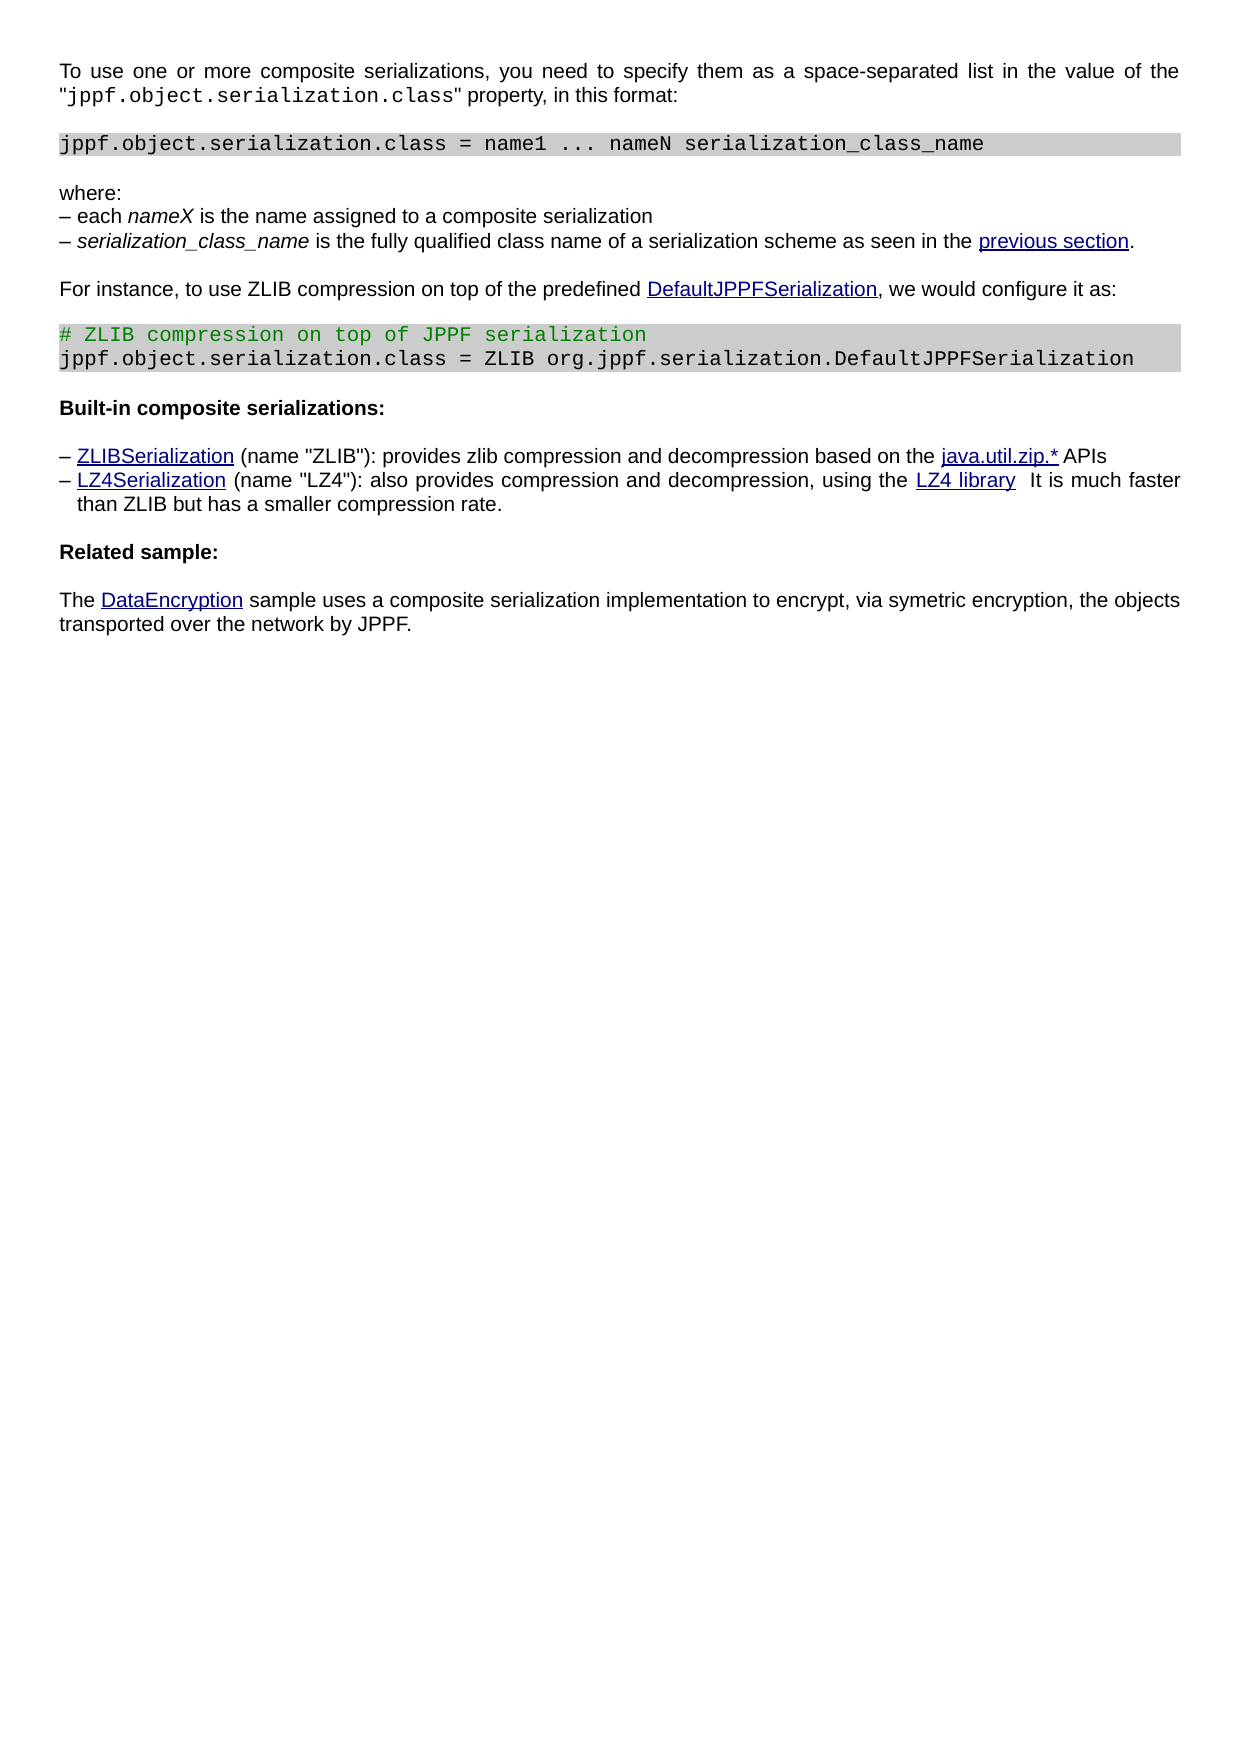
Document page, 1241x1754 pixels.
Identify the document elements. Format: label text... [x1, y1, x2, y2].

list ZLIBSerialization (name "ZLIB"): provides zlib compression and decompression based on the java.util.zip.* APIs [59, 443, 1181, 468]
list each nameX is the name assigned to a composite serialization [59, 204, 1181, 228]
list serialization_class_name is the fully qualified class name of a serialization scheme as seen in the previous section. [59, 228, 1181, 252]
text jppf.object.serialization.class = ZLIB org.jppf.serialization.DefaultJPPFSerialization [59, 348, 1181, 372]
text Related sample: [59, 539, 1181, 563]
text jppf.object.serialization.class = name1 ... nameN serialization_class_name [59, 133, 1181, 156]
text where: [59, 180, 1181, 204]
text The DataEncryption sample uses a composite serialization implementation to encrypt, via symetric encryption, the objects transported over the network by JPPF. [59, 587, 1181, 635]
text To use one or more composite serializations, you need to specify them as a space-separated list in the value of the "jppf.object.serialization.class" property, in this format: [59, 59, 1181, 109]
text For instance, to use ZLIB compression on top of the predefined DefaultJPPFSerialization, we would configure it as: [59, 276, 1181, 300]
text # ZLIB compression on top of JPPF serialization [59, 324, 1181, 348]
text Built-in composite serializations: [59, 396, 1181, 419]
list LZ4Serialization (name "LZ4"): also provides compression and decompression, using the LZ4 library It is much faster than ZLIB but has a smaller compression rate. [59, 468, 1181, 516]
